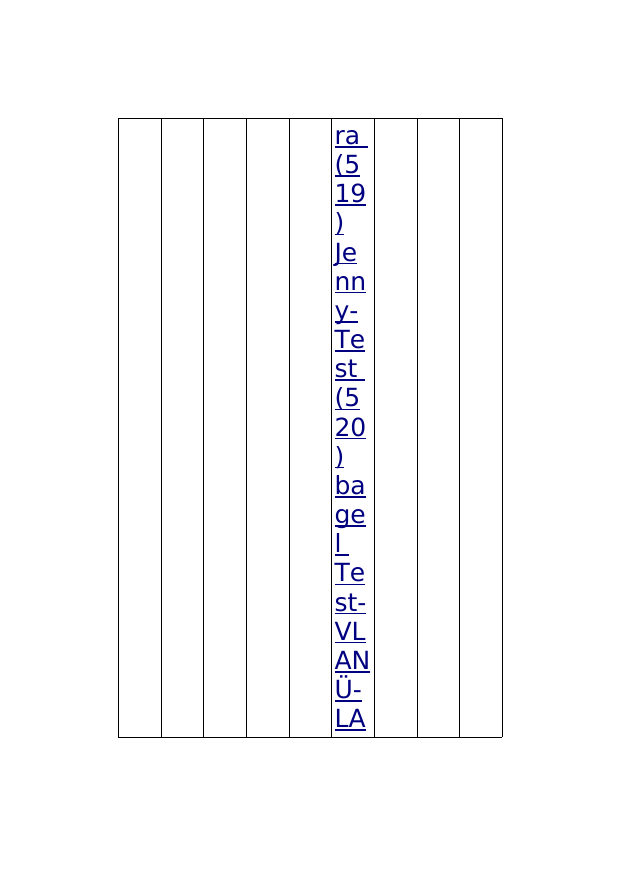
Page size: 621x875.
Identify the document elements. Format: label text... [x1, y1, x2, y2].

table_cell [247, 119, 289, 737]
table_cell [290, 119, 331, 737]
table_cell [204, 119, 246, 737]
table_cell [418, 119, 459, 737]
table_cell [375, 119, 417, 737]
table_cell [119, 119, 161, 737]
table_cell [460, 119, 502, 737]
table_cell ra (519) Jenny-Test (520) bagel Test-VLAN Ü-LA [332, 119, 374, 737]
table_cell [162, 119, 203, 737]
